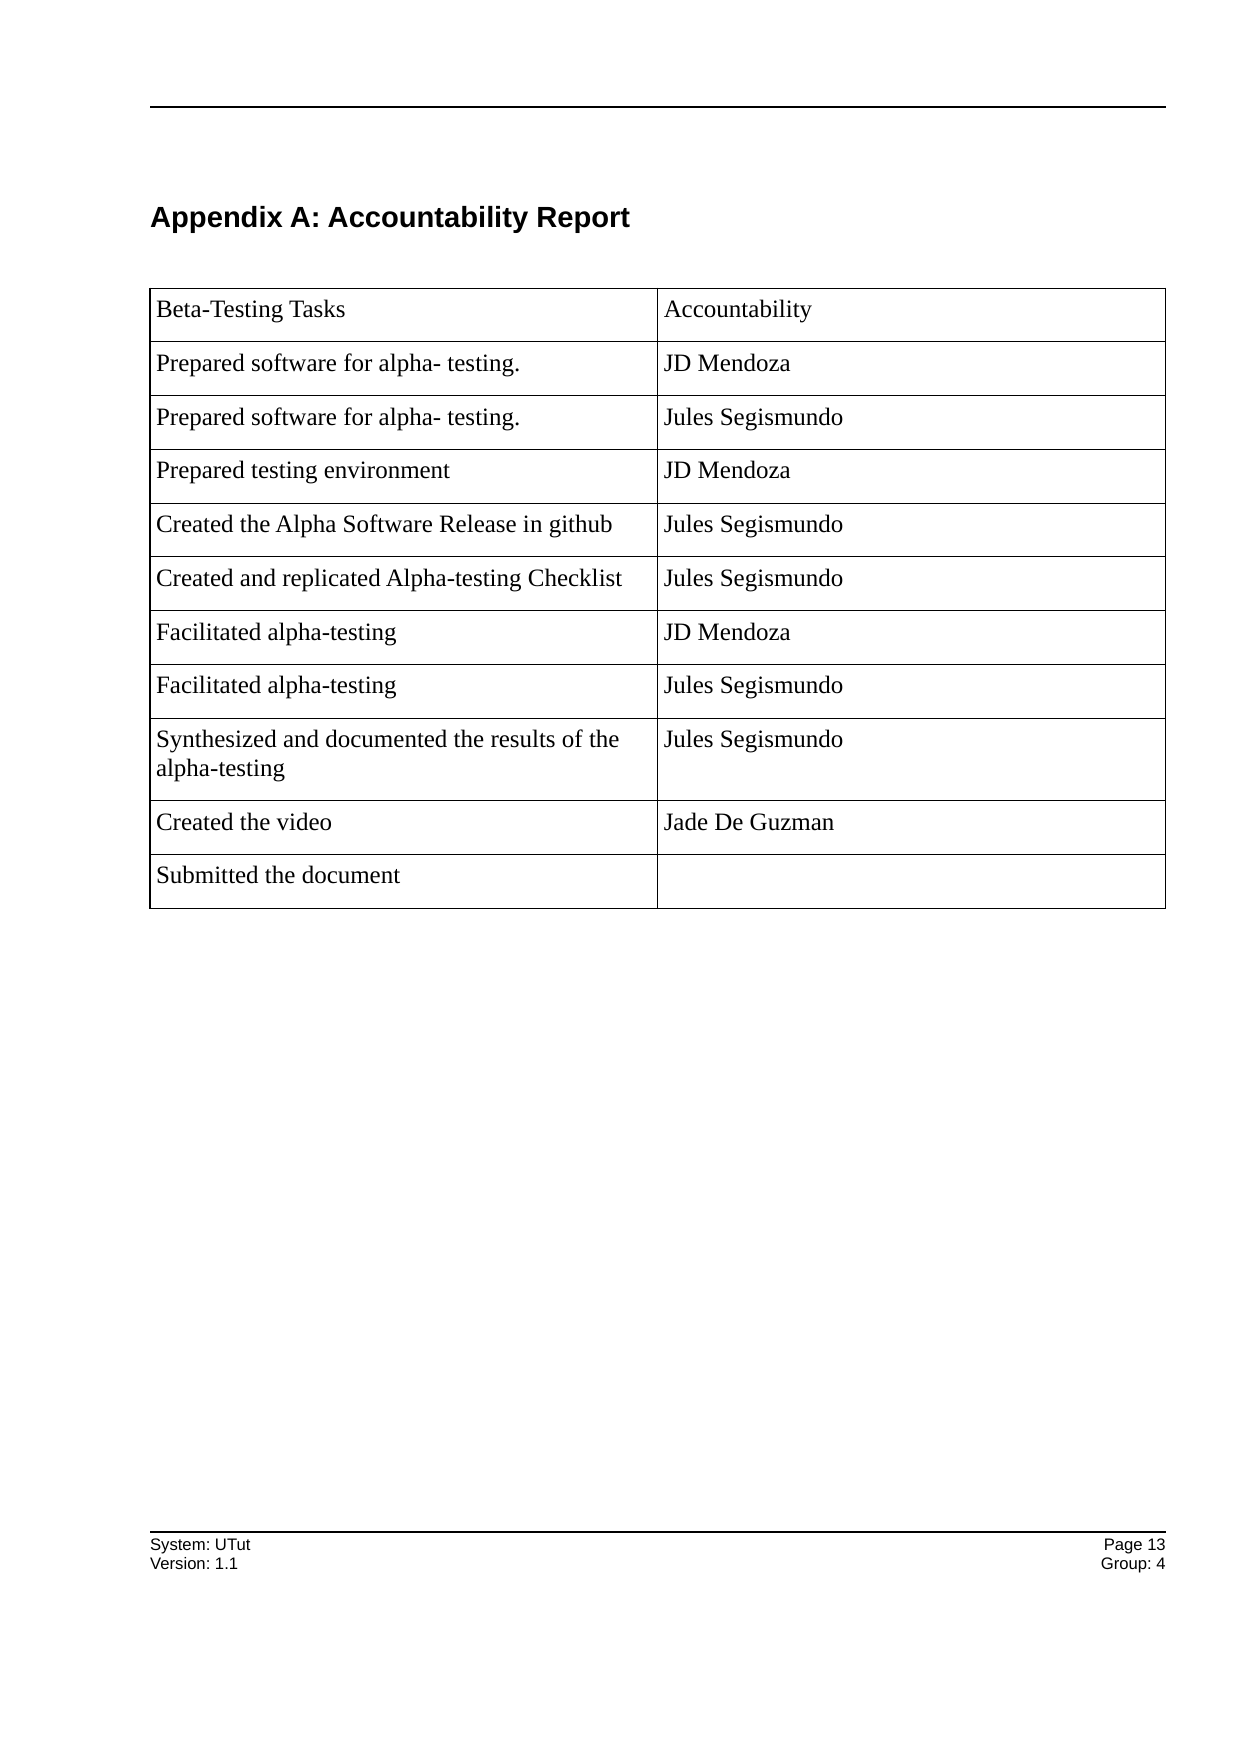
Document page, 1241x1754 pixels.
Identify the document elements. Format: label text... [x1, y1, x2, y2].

table_cell Created the Alpha Software Release in github [151, 504, 657, 556]
table_cell JD Mendoza [658, 611, 1165, 664]
table_cell Jules Segismundo [658, 665, 1165, 717]
table_cell Synthesized and documented the results of the alpha-testing [151, 719, 657, 800]
table_header Accountability [658, 289, 1165, 341]
table_cell Prepared testing environment [151, 450, 657, 502]
table_cell Facilitated alpha-testing [151, 665, 657, 717]
table_cell Prepared software for alpha- testing. [151, 396, 657, 449]
table_cell Prepared software for alpha- testing. [151, 342, 657, 395]
table_cell Jules Segismundo [658, 396, 1165, 449]
table_cell Jade De Guzman [658, 801, 1165, 854]
table_header Beta-Testing Tasks [151, 289, 657, 341]
table_cell JD Mendoza [658, 342, 1165, 395]
table_cell Jules Segismundo [658, 719, 1165, 800]
table_cell Jules Segismundo [658, 504, 1165, 556]
table_cell Created the video [151, 801, 657, 854]
table_cell JD Mendoza [658, 450, 1165, 502]
subtitle Appendix A: Accountability Report [150, 200, 1166, 234]
table_cell Jules Segismundo [658, 557, 1165, 610]
table_cell [658, 855, 1165, 907]
table_cell Submitted the document [151, 855, 657, 907]
table_cell Created and replicated Alpha-testing Checklist [151, 557, 657, 610]
table_cell Facilitated alpha-testing [151, 611, 657, 664]
